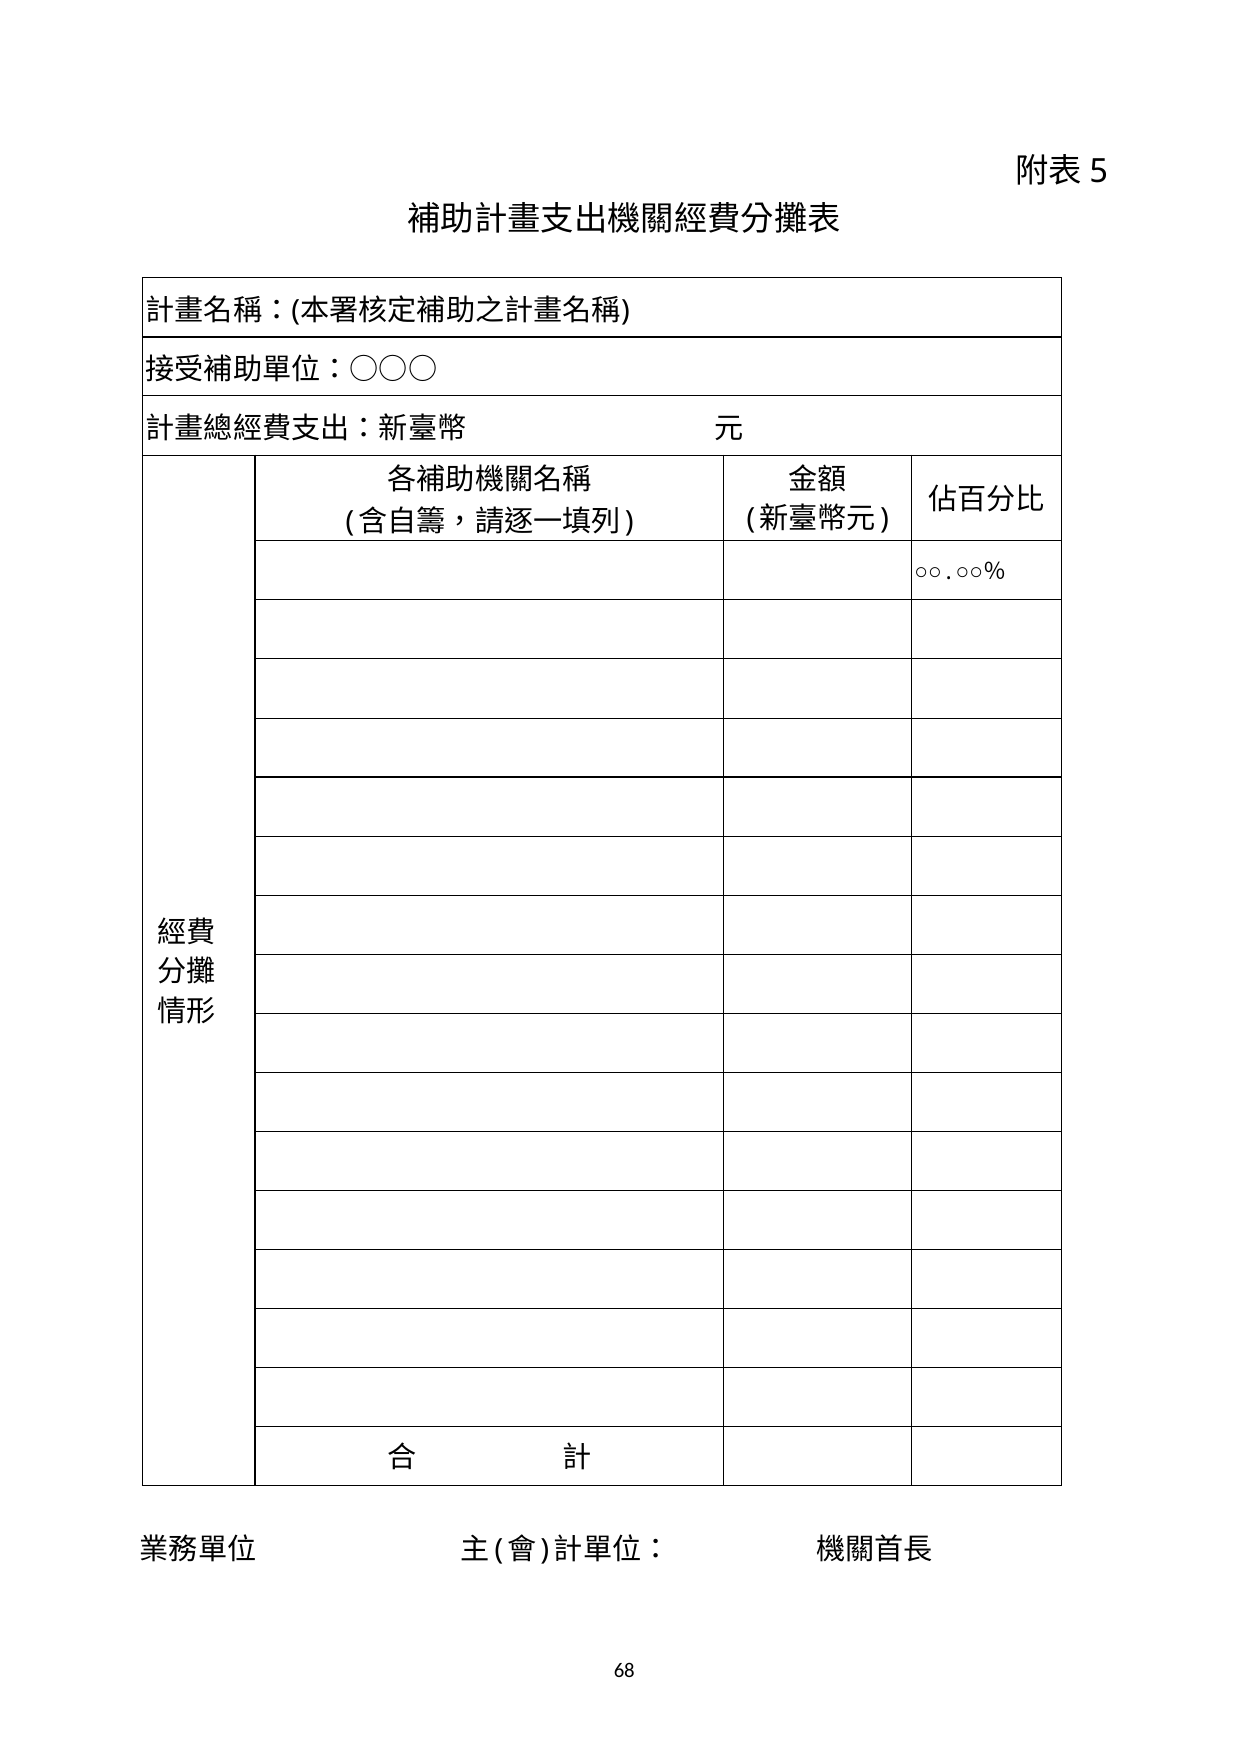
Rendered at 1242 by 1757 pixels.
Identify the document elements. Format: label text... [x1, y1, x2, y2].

table_cell [912, 1309, 1061, 1367]
table_cell [256, 600, 723, 658]
table_cell [912, 837, 1061, 894]
table_cell 各補助機關名稱 (含自籌，請逐一填列) [256, 456, 723, 540]
table_cell 合 計 [256, 1427, 723, 1485]
table_cell [256, 719, 723, 776]
table_cell [912, 1132, 1061, 1190]
table_cell [724, 1250, 911, 1308]
table_cell [256, 1368, 723, 1426]
table_cell [256, 1132, 723, 1190]
table_cell [724, 541, 911, 599]
table_cell 經費分攤情形 [143, 456, 254, 1485]
table_cell [912, 1427, 1061, 1485]
table_cell 接受補助單位：○○○ [143, 338, 1061, 395]
table_cell [256, 541, 723, 599]
table_cell [912, 659, 1061, 717]
table_cell [724, 1368, 911, 1426]
table_cell [724, 1073, 911, 1131]
table_cell [256, 659, 723, 717]
table_cell [724, 1427, 911, 1485]
table_cell [912, 1368, 1061, 1426]
table_cell [724, 778, 911, 836]
table_cell [724, 1191, 911, 1249]
table_cell [912, 1191, 1061, 1249]
table_cell [912, 955, 1061, 1013]
table_cell [724, 955, 911, 1013]
table_cell [256, 896, 723, 954]
table_cell [912, 778, 1061, 836]
table_cell 金額 (新臺幣元) [724, 456, 911, 540]
table_cell 佔百分比 [912, 456, 1061, 540]
table_cell ○○.○○％ [912, 541, 1061, 599]
table_cell [256, 1014, 723, 1072]
text 業務單位 主(會)計單位： 機關首長 [139, 1526, 1108, 1568]
text 附表5 [139, 144, 1108, 192]
table_cell [724, 659, 911, 717]
table_cell [256, 955, 723, 1013]
table_cell 計畫總經費支出：新臺幣 元 [143, 396, 1061, 454]
table_cell [724, 1014, 911, 1072]
table_cell [724, 837, 911, 894]
table_cell [724, 600, 911, 658]
table_cell [724, 719, 911, 776]
table_cell [912, 600, 1061, 658]
table_cell [256, 1191, 723, 1249]
table_cell [912, 719, 1061, 776]
table_cell [912, 1073, 1061, 1131]
table_cell [912, 1250, 1061, 1308]
table_cell [256, 1250, 723, 1308]
table_cell [256, 1073, 723, 1131]
table_cell [912, 896, 1061, 954]
table_header 計畫名稱：(本署核定補助之計畫名稱) [143, 278, 1061, 336]
table_cell [724, 896, 911, 954]
table_cell [256, 1309, 723, 1367]
table_cell [724, 1309, 911, 1367]
table_cell [912, 1014, 1061, 1072]
table_cell [724, 1132, 911, 1190]
text 補助計畫支出機關經費分攤表 [139, 192, 1108, 240]
table_cell [256, 778, 723, 836]
table_cell [256, 837, 723, 894]
